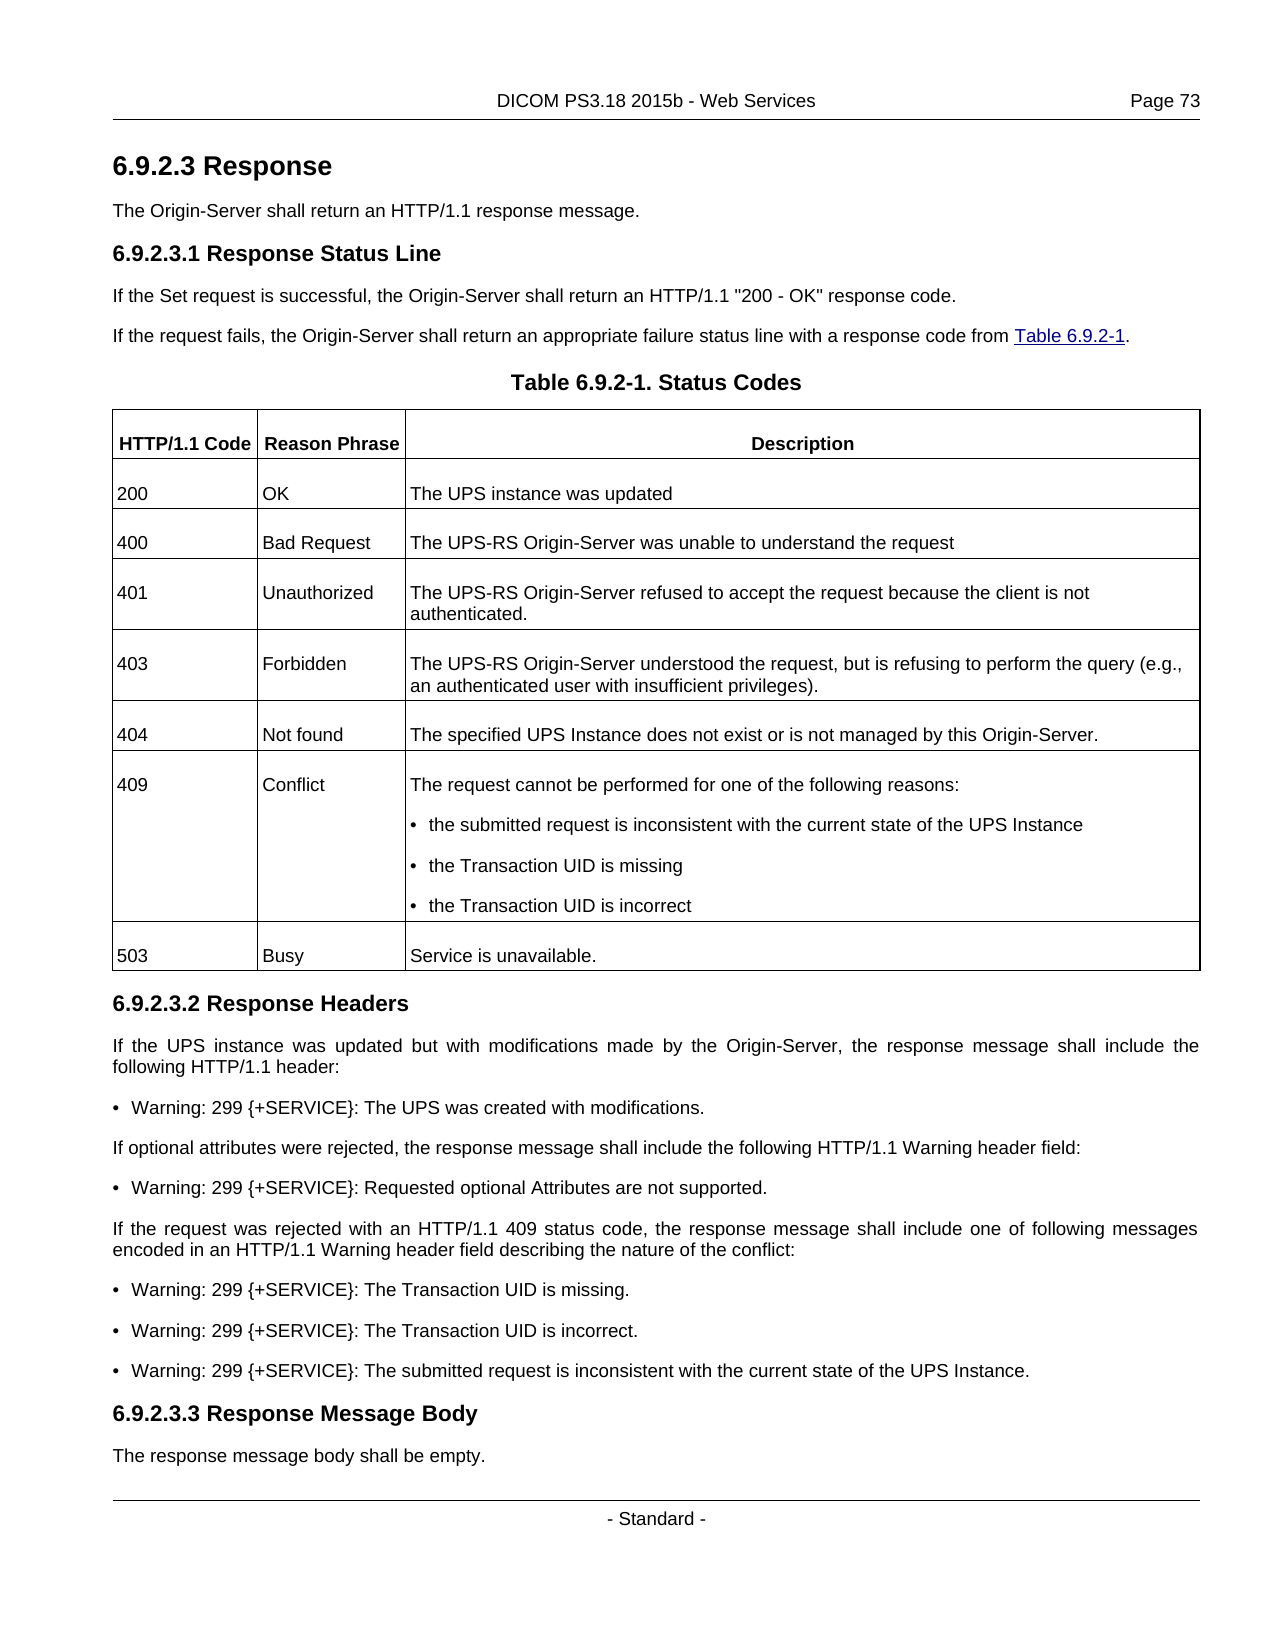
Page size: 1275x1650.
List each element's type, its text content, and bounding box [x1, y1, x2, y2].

table_cell The UPS-RS Origin-Server understood the request, but is refusing to perform the query (e.g., an authenticated user with insufficient privileges). [406, 630, 1199, 700]
table_cell 403 [113, 630, 257, 700]
text If the request was rejected with an HTTP/1.1 409 status code, the response message shall include one of following messages encoded in an HTTP/1.1 Warning header field describing the nature of the conflict: [112, 1217, 1200, 1261]
table_cell 200 [113, 459, 257, 508]
text The Origin-Server shall return an HTTP/1.1 response message. [112, 200, 1200, 222]
text If optional attributes were rejected, the response message shall include the following HTTP/1.1 Warning header field: [112, 1137, 1200, 1158]
text 6.9.2.3.2 Response Headers [112, 990, 1200, 1016]
list Warning: 299 {+SERVICE}: The Transaction UID is missing. [112, 1279, 1200, 1301]
table_cell Unauthorized [258, 559, 405, 629]
table_cell The specified UPS Instance does not exist or is not managed by this Origin-Server. [406, 701, 1199, 750]
text If the Set request is successful, the Origin-Server shall return an HTTP/1.1 "200 - OK" response code. [112, 285, 1200, 306]
table_cell 404 [113, 701, 257, 750]
table_header Description [406, 410, 1199, 458]
list Warning: 299 {+SERVICE}: The UPS was created with modifications. [112, 1096, 1200, 1118]
table_header HTTP/1.1 Code [113, 410, 257, 458]
table_cell OK [258, 459, 405, 508]
table_cell 401 [113, 559, 257, 629]
table_cell 503 [113, 922, 257, 970]
text The response message body shall be empty. [112, 1445, 1200, 1466]
table_cell The request cannot be performed for one of the following reasons: the submitted request is inconsistent with the current state of the UPS Instance the Transaction UID is missing the Transaction UID is incorrect [406, 751, 1199, 921]
text If the UPS instance was updated but with modifications made by the Origin-Server, the response message shall include the following HTTP/1.1 header: [112, 1034, 1200, 1078]
table_cell Busy [258, 922, 405, 970]
table_cell The UPS instance was updated [406, 459, 1199, 508]
table_cell The UPS-RS Origin-Server refused to accept the request because the client is not authenticated. [406, 559, 1199, 629]
table_cell Not found [258, 701, 405, 750]
text 6.9.2.3 Response [112, 150, 1200, 181]
table_cell Bad Request [258, 509, 405, 558]
text 6.9.2.3.1 Response Status Line [112, 240, 1200, 266]
table_cell Forbidden [258, 630, 405, 700]
table_cell Conflict [258, 751, 405, 921]
table_cell Service is unavailable. [406, 922, 1199, 970]
table_cell The UPS-RS Origin-Server was unable to understand the request [406, 509, 1199, 558]
table_header Reason Phrase [258, 410, 405, 458]
list Warning: 299 {+SERVICE}: Requested optional Attributes are not supported. [112, 1177, 1200, 1199]
text If the request fails, the Origin-Server shall return an appropriate failure status line with a response code from Table 6.9.2-1. [112, 325, 1200, 347]
table_cell 400 [113, 509, 257, 558]
list Warning: 299 {+SERVICE}: The submitted request is inconsistent with the current state of the UPS Instance. [112, 1360, 1200, 1381]
table_cell 409 [113, 751, 257, 921]
text Table 6.9.2-1. Status Codes [112, 369, 1200, 395]
text 6.9.2.3.3 Response Message Body [112, 1400, 1200, 1426]
list Warning: 299 {+SERVICE}: The Transaction UID is incorrect. [112, 1319, 1200, 1341]
